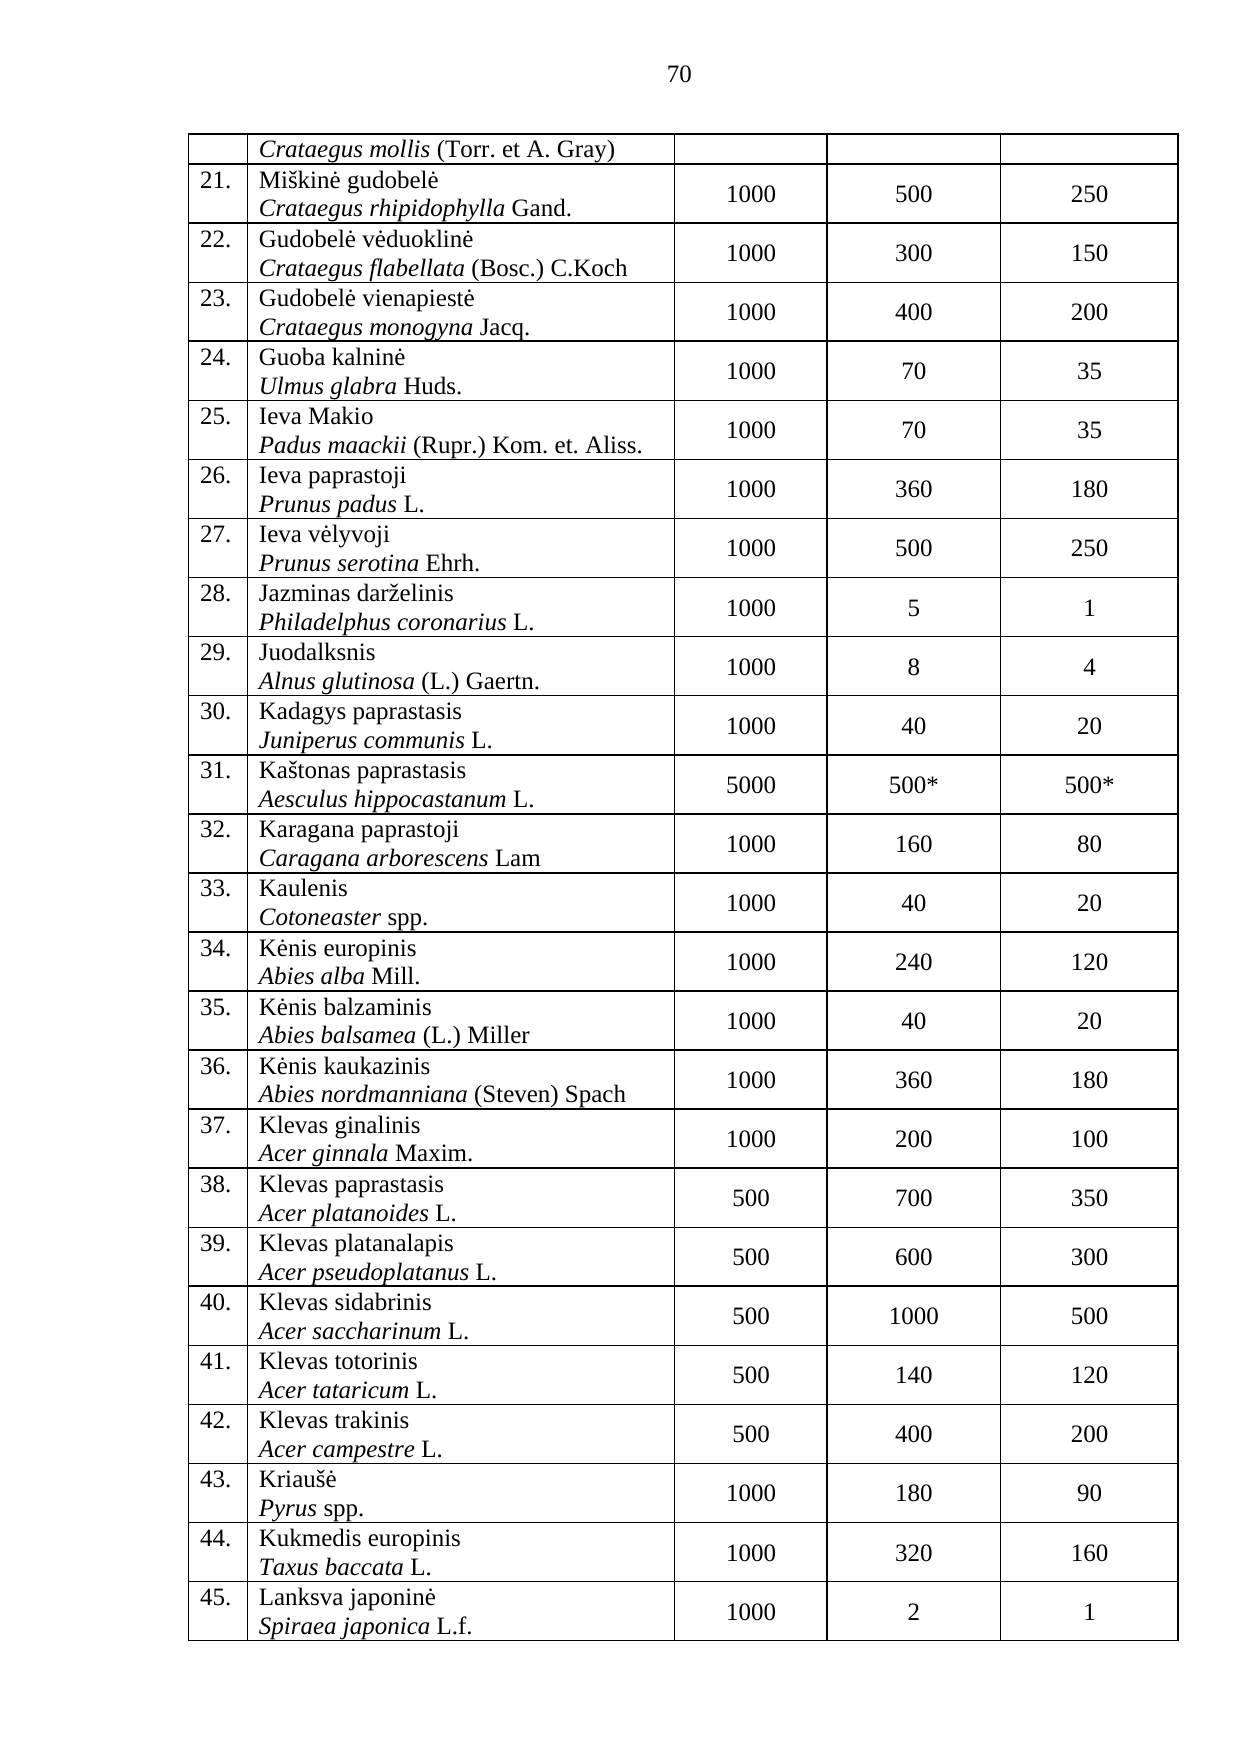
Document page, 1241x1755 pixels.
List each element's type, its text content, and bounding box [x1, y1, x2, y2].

table_cell 1000 [675, 224, 826, 281]
table_cell Jazminas darželinis Philadelphus coronarius L. [248, 578, 674, 636]
table_cell 1000 [675, 637, 826, 695]
table_cell 1000 [675, 815, 826, 872]
table_cell 37. [189, 1110, 247, 1167]
table_cell 22. [189, 224, 247, 281]
table_cell 31. [189, 756, 247, 813]
table_cell 34. [189, 933, 247, 990]
table_cell Lanksva japoninė Spiraea japonica L.f. [248, 1582, 674, 1640]
table_cell 700 [828, 1169, 1000, 1226]
table_cell 200 [1001, 283, 1177, 340]
table_cell [675, 135, 826, 163]
table_cell 120 [1001, 1346, 1177, 1403]
table_cell 42. [189, 1405, 247, 1463]
table_cell Gudobelė vienapiestė Crataegus monogyna Jacq. [248, 283, 674, 340]
table_cell 360 [828, 1051, 1000, 1108]
table_cell 600 [828, 1228, 1000, 1285]
table_cell Crataegus mollis (Torr. et A. Gray) [248, 135, 674, 163]
table_cell 1000 [675, 1582, 826, 1640]
table_cell 26. [189, 460, 247, 518]
table_cell 320 [828, 1523, 1000, 1581]
table_cell Gudobelė vėduoklinė Crataegus flabellata (Bosc.) C.Koch [248, 224, 674, 281]
table_cell Guoba kalninė Ulmus glabra Huds. [248, 342, 674, 399]
table_cell Ieva vėlyvoji Prunus serotina Ehrh. [248, 519, 674, 577]
table_cell 1000 [675, 874, 826, 931]
table_cell 32. [189, 815, 247, 872]
table_cell 500 [675, 1228, 826, 1285]
table_cell 300 [1001, 1228, 1177, 1285]
table_cell 180 [1001, 460, 1177, 518]
table_cell 500 [675, 1346, 826, 1403]
table_cell 33. [189, 874, 247, 931]
table_cell Klevas platanalapis Acer pseudoplatanus L. [248, 1228, 674, 1285]
table_cell 400 [828, 283, 1000, 340]
table_cell 500 [1001, 1287, 1177, 1344]
table_cell 70 [828, 401, 1000, 458]
table_cell 1000 [828, 1287, 1000, 1344]
table_cell 400 [828, 1405, 1000, 1463]
table_cell 38. [189, 1169, 247, 1226]
table_cell [828, 135, 1000, 163]
table_cell 1000 [675, 1523, 826, 1581]
table_cell 500 [675, 1169, 826, 1226]
table_cell Kėnis europinis Abies alba Mill. [248, 933, 674, 990]
table_cell 1000 [675, 1051, 826, 1108]
table_cell Ieva paprastoji Prunus padus L. [248, 460, 674, 518]
table_cell 40 [828, 874, 1000, 931]
table_cell Ieva Makio Padus maackii (Rupr.) Kom. et. Aliss. [248, 401, 674, 458]
table_cell Kriaušė Pyrus spp. [248, 1464, 674, 1522]
table_cell 1000 [675, 1110, 826, 1167]
table_cell 80 [1001, 815, 1177, 872]
table_cell 8 [828, 637, 1000, 695]
table_cell [189, 135, 247, 163]
table_cell 200 [1001, 1405, 1177, 1463]
table_cell 35 [1001, 401, 1177, 458]
table_cell 44. [189, 1523, 247, 1581]
table_cell 500 [675, 1287, 826, 1344]
table_cell Juodalksnis Alnus glutinosa (L.) Gaertn. [248, 637, 674, 695]
table_cell 30. [189, 696, 247, 754]
table_cell Kukmedis europinis Taxus baccata L. [248, 1523, 674, 1581]
table_cell 35 [1001, 342, 1177, 399]
table_cell 500* [1001, 756, 1177, 813]
table_cell 41. [189, 1346, 247, 1403]
table_cell 180 [1001, 1051, 1177, 1108]
table_cell 100 [1001, 1110, 1177, 1167]
table_cell Klevas paprastasis Acer platanoides L. [248, 1169, 674, 1226]
table_cell 500 [828, 519, 1000, 577]
table_cell 1000 [675, 283, 826, 340]
table_cell 250 [1001, 165, 1177, 222]
table_cell 500* [828, 756, 1000, 813]
table_cell 35. [189, 992, 247, 1049]
table_cell 250 [1001, 519, 1177, 577]
table_cell 120 [1001, 933, 1177, 990]
table_cell 2 [828, 1582, 1000, 1640]
table_cell 180 [828, 1464, 1000, 1522]
table_cell 1000 [675, 519, 826, 577]
table_cell Kadagys paprastasis Juniperus communis L. [248, 696, 674, 754]
table_cell 20 [1001, 874, 1177, 931]
table_cell 20 [1001, 696, 1177, 754]
table_cell Klevas totorinis Acer tataricum L. [248, 1346, 674, 1403]
table_cell 40. [189, 1287, 247, 1344]
table_cell 350 [1001, 1169, 1177, 1226]
table_cell 1000 [675, 992, 826, 1049]
table_cell 39. [189, 1228, 247, 1285]
table_cell Karagana paprastoji Caragana arborescens Lam [248, 815, 674, 872]
table_cell Kėnis balzaminis Abies balsamea (L.) Miller [248, 992, 674, 1049]
table_cell 70 [828, 342, 1000, 399]
table_cell 300 [828, 224, 1000, 281]
table_cell 1000 [675, 342, 826, 399]
table_cell 5 [828, 578, 1000, 636]
table_cell 200 [828, 1110, 1000, 1167]
table_cell 29. [189, 637, 247, 695]
table_cell 27. [189, 519, 247, 577]
table_cell 4 [1001, 637, 1177, 695]
table_cell 1000 [675, 1464, 826, 1522]
table_cell 20 [1001, 992, 1177, 1049]
table_cell 1000 [675, 460, 826, 518]
table_cell 1000 [675, 578, 826, 636]
table_cell 25. [189, 401, 247, 458]
table_cell 1000 [675, 696, 826, 754]
table_cell Kaulenis Cotoneaster spp. [248, 874, 674, 931]
table_cell 240 [828, 933, 1000, 990]
table_cell Kėnis kaukazinis Abies nordmanniana (Steven) Spach [248, 1051, 674, 1108]
table_cell 1000 [675, 401, 826, 458]
table_cell 24. [189, 342, 247, 399]
table_cell 45. [189, 1582, 247, 1640]
table_cell Klevas sidabrinis Acer saccharinum L. [248, 1287, 674, 1344]
table_cell 360 [828, 460, 1000, 518]
table_cell Klevas ginalinis Acer ginnala Maxim. [248, 1110, 674, 1167]
table_cell 36. [189, 1051, 247, 1108]
table_cell 160 [1001, 1523, 1177, 1581]
table_cell Klevas trakinis Acer campestre L. [248, 1405, 674, 1463]
table_cell 90 [1001, 1464, 1177, 1522]
table_cell Miškinė gudobelė Crataegus rhipidophylla Gand. [248, 165, 674, 222]
table_cell 1000 [675, 933, 826, 990]
table_cell 140 [828, 1346, 1000, 1403]
table_cell 21. [189, 165, 247, 222]
table_cell 5000 [675, 756, 826, 813]
table_cell 28. [189, 578, 247, 636]
table_cell 23. [189, 283, 247, 340]
table_cell 500 [675, 1405, 826, 1463]
table_cell 43. [189, 1464, 247, 1522]
table_cell 1 [1001, 578, 1177, 636]
table_cell Kaštonas paprastasis Aesculus hippocastanum L. [248, 756, 674, 813]
table_cell 1000 [675, 165, 826, 222]
table_cell 40 [828, 696, 1000, 754]
table_cell 150 [1001, 224, 1177, 281]
table_cell 160 [828, 815, 1000, 872]
table_cell [1001, 135, 1177, 163]
table_cell 40 [828, 992, 1000, 1049]
table_cell 500 [828, 165, 1000, 222]
table_cell 1 [1001, 1582, 1177, 1640]
